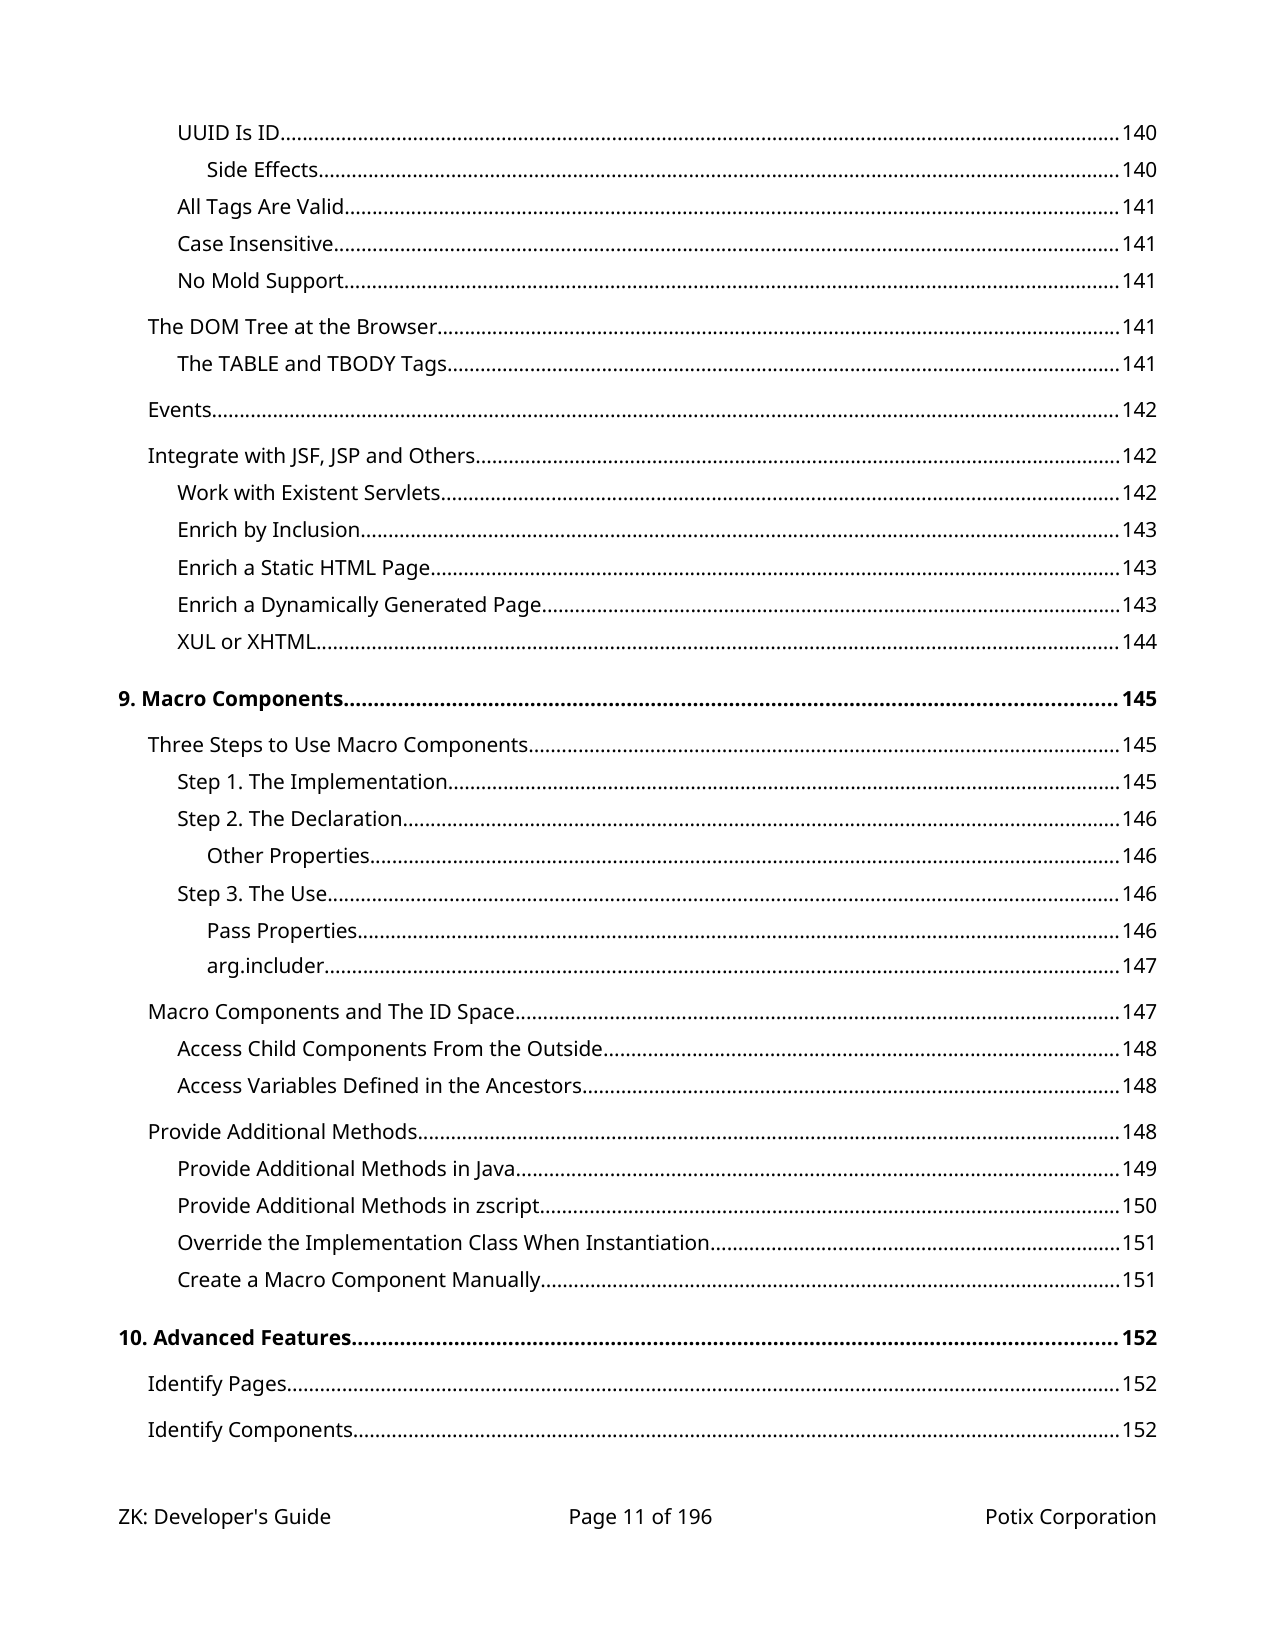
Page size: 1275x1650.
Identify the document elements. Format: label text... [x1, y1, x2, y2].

text UUID Is ID 140 [177, 118, 1157, 146]
text Step 2. The Declaration 146 [177, 804, 1157, 833]
text Access Child Components From the Outside 148 [177, 1034, 1157, 1062]
text Access Variables Defined in the Ancestors 148 [177, 1071, 1157, 1099]
text Integrate with JSF, JSP and Others 142 [148, 441, 1157, 469]
text Macro Components and The ID Space 147 [148, 997, 1157, 1025]
text Other Properties 146 [207, 842, 1157, 870]
text Enrich a Static HTML Page 143 [177, 553, 1157, 581]
text The TABLE and TBODY Tags 141 [177, 349, 1157, 378]
text Provide Additional Methods in zscript 150 [177, 1191, 1157, 1219]
text No Mold Support 141 [177, 266, 1157, 295]
text Side Effects 140 [207, 155, 1157, 183]
text Identify Pages 152 [148, 1369, 1157, 1397]
text Case Insensitive 141 [177, 229, 1157, 258]
text arg.includer 147 [207, 951, 1157, 979]
text Events 142 [148, 395, 1157, 424]
text Provide Additional Methods in Java 149 [177, 1154, 1157, 1182]
text All Tags Are Valid 141 [177, 192, 1157, 221]
text Three Steps to Use Macro Components 145 [148, 730, 1157, 759]
text Step 3. The Use 146 [177, 879, 1157, 907]
text Identify Components 152 [148, 1415, 1157, 1443]
text Step 1. The Implementation 145 [177, 767, 1157, 796]
text Enrich by Inclusion 143 [177, 516, 1157, 544]
text Provide Additional Methods 148 [148, 1117, 1157, 1145]
text Pass Properties 146 [207, 916, 1157, 944]
text Create a Macro Component Manually 151 [177, 1265, 1157, 1294]
text Work with Existent Servlets 142 [177, 478, 1157, 507]
text 9. Macro Components 145 [118, 684, 1157, 713]
text Enrich a Dynamically Generated Page 143 [177, 590, 1157, 618]
text The DOM Tree at the Browser 141 [148, 312, 1157, 341]
text XUL or XHTML 144 [177, 627, 1157, 655]
text Override the Implementation Class When Instantiation 151 [177, 1228, 1157, 1257]
text 10. Advanced Features 152 [118, 1323, 1157, 1351]
